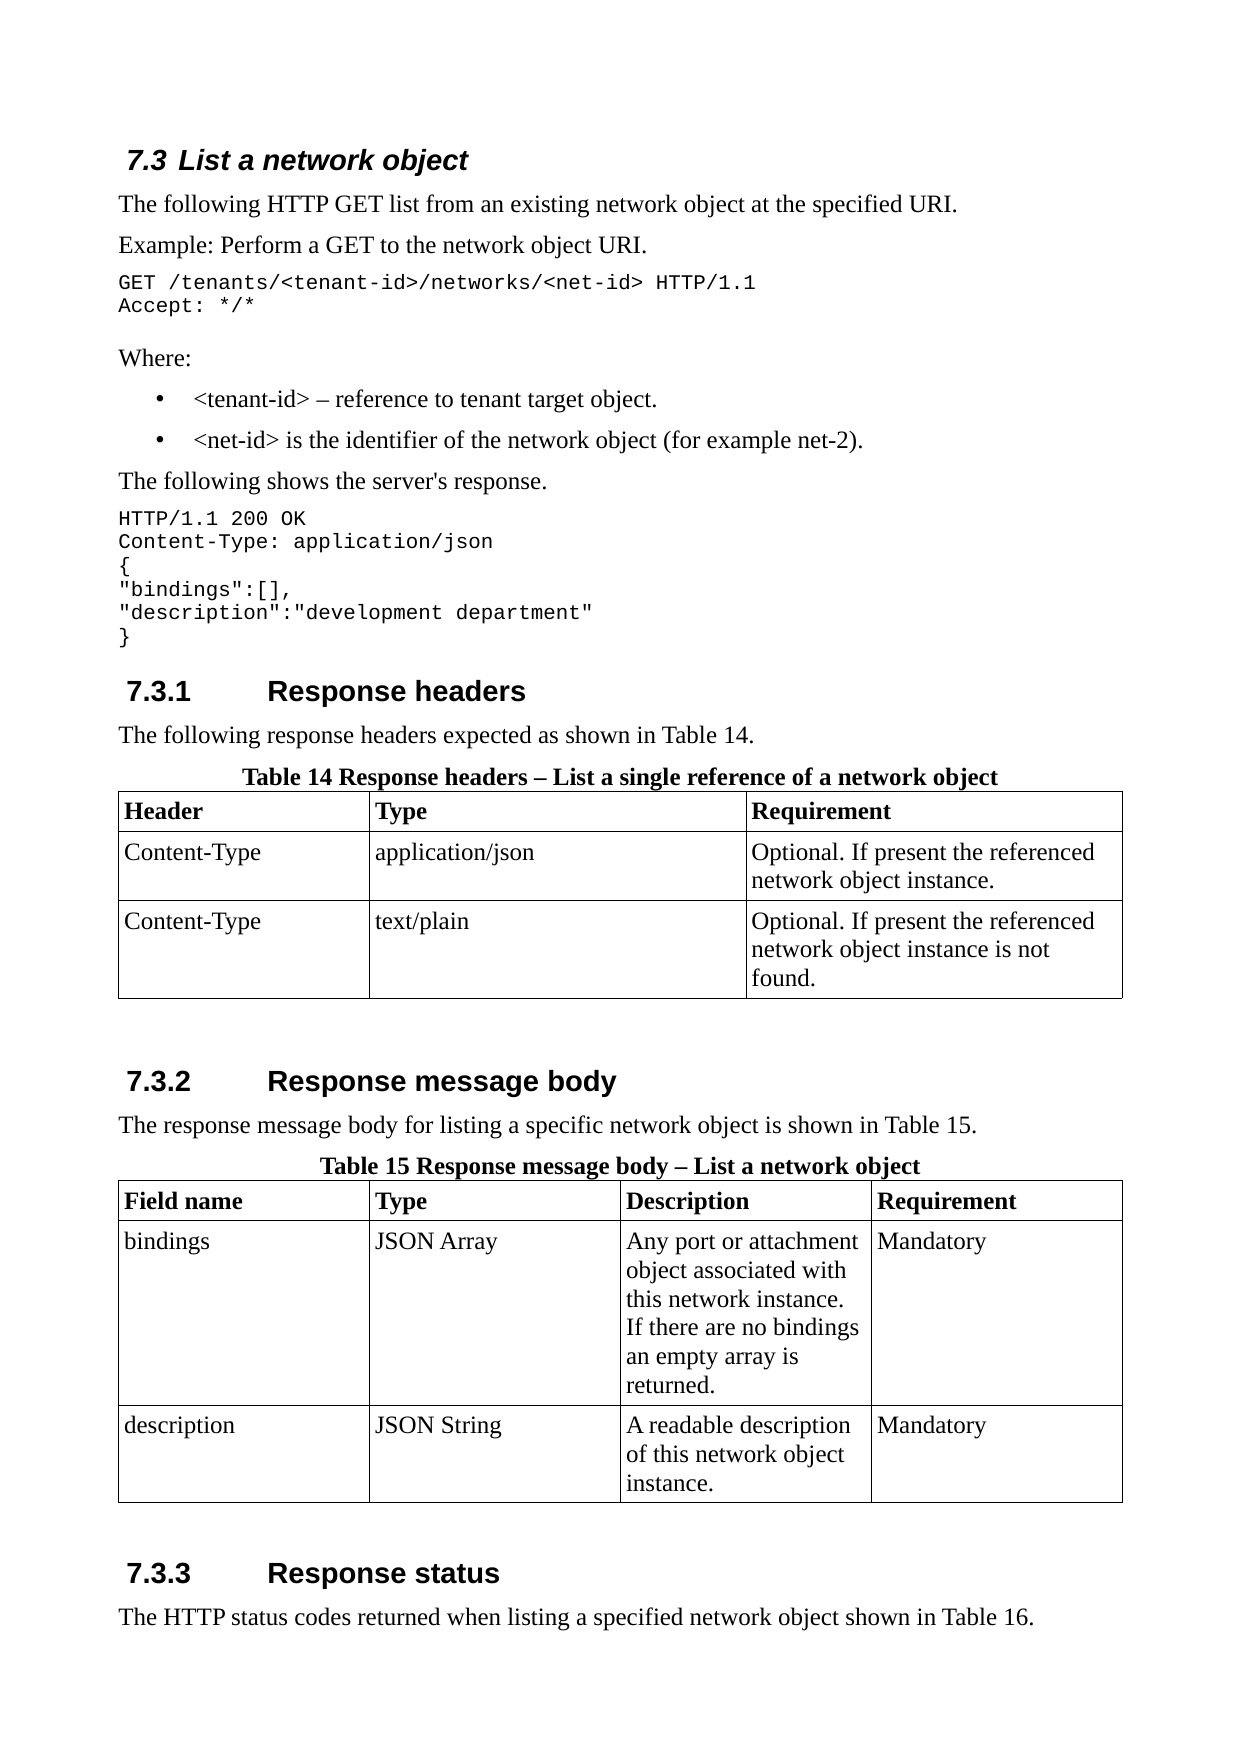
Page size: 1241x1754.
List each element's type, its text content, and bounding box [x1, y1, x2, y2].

text The following HTTP GET list from an existing network object at the specified URI. [118, 189, 1122, 218]
text HTTP/1.1 200 OK [118, 508, 1122, 531]
table_cell application/json [370, 832, 746, 900]
subtitle Table 15 Response message body – List a network object [118, 1151, 1122, 1180]
subtitle Response headers [118, 674, 1122, 708]
table_cell Mandatory [872, 1406, 1122, 1502]
text The following shows the server's response. [118, 466, 1122, 495]
text Accept: */* [118, 295, 1122, 319]
table_header Requirement [747, 792, 1122, 831]
text } [118, 626, 1122, 649]
table_header Type [370, 792, 746, 831]
table_cell Optional. If present the referenced network object instance is not found. [747, 901, 1122, 998]
table_header Description [621, 1181, 871, 1220]
table_header Header [119, 792, 369, 831]
table_cell JSON String [370, 1406, 620, 1502]
table_header Requirement [872, 1181, 1122, 1220]
text "description":"development department" [118, 602, 1122, 626]
table_header Field name [119, 1181, 369, 1220]
text The HTTP status codes returned when listing a specified network object shown in Table 16. [118, 1602, 1122, 1631]
table_cell Content-Type [119, 901, 369, 998]
list <tenant-id> – reference to tenant target object. [156, 384, 1122, 413]
text Where: [118, 343, 1122, 371]
table_cell Mandatory [872, 1221, 1122, 1404]
text GET /tenants/<tenant-id>/networks/<net-id> HTTP/1.1 [118, 272, 1122, 295]
text Content-Type: application/json [118, 531, 1122, 555]
table_cell Any port or attachment object associated with this network instance. If there are no bindings an empty array is returned. [621, 1221, 871, 1404]
table_cell A readable description of this network object instance. [621, 1406, 871, 1502]
subtitle List a network object [118, 143, 1122, 177]
table_cell text/plain [370, 901, 746, 998]
text The response message body for listing a specific network object is shown in Table 15. [118, 1110, 1122, 1139]
text { [118, 555, 1122, 578]
subtitle Response status [118, 1556, 1122, 1590]
list <net-id> is the identifier of the network object (for example net-2). [156, 425, 1122, 454]
table_cell Content-Type [119, 832, 369, 900]
table_cell Optional. If present the referenced network object instance. [747, 832, 1122, 900]
table_header Type [370, 1181, 620, 1220]
text The following response headers expected as shown in Table 14. [118, 721, 1122, 749]
subtitle Response message body [118, 1064, 1122, 1098]
subtitle Table 14 Response headers – List a single reference of a network object [118, 762, 1122, 791]
table_cell bindings [119, 1221, 369, 1404]
table_cell JSON Array [370, 1221, 620, 1404]
table_cell description [119, 1406, 369, 1502]
text "bindings":[], [118, 578, 1122, 602]
text Example: Perform a GET to the network object URI. [118, 230, 1122, 259]
